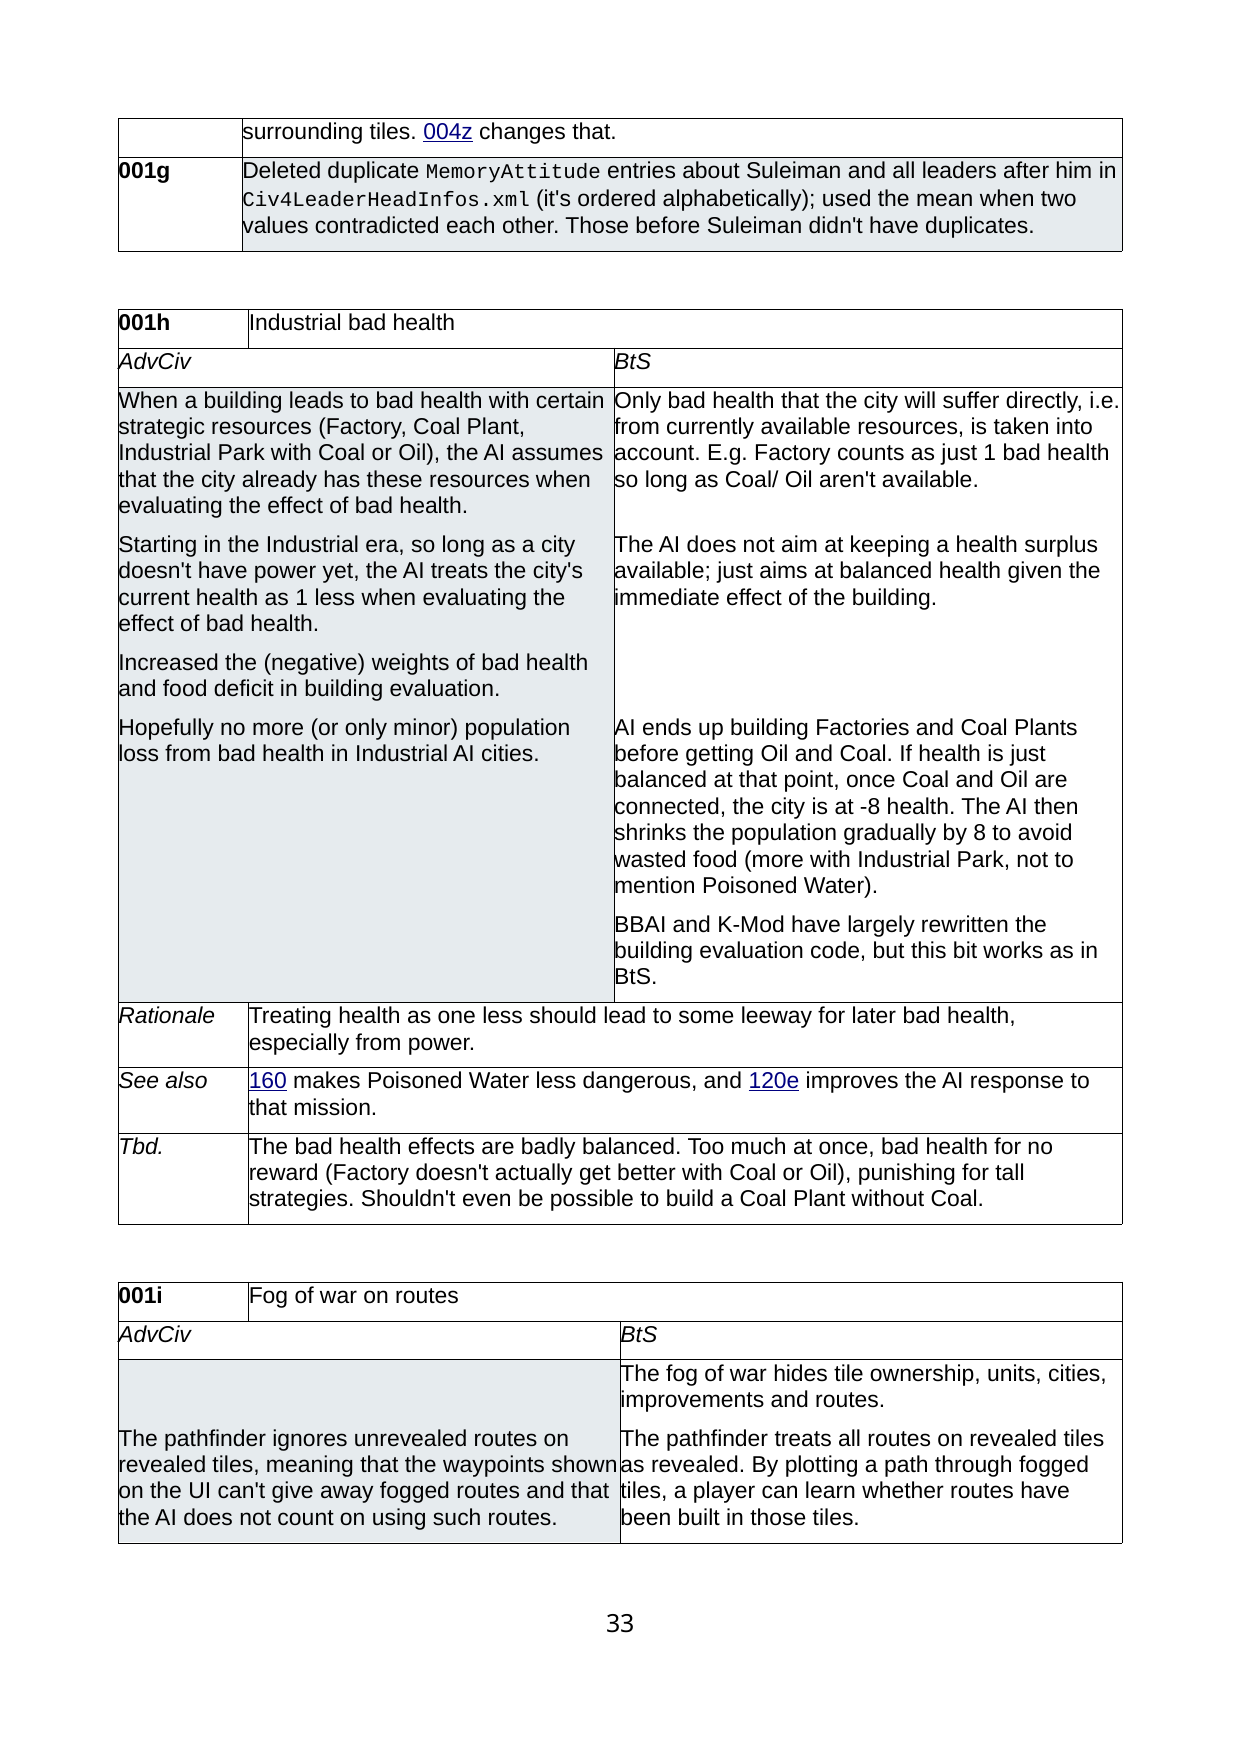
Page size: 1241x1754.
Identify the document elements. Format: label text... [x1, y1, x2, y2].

table_header Industrial bad health [249, 310, 1122, 348]
table_cell When a building leads to bad health with certain strategic resources (Factory, Coal Plant, Industrial Park with Coal or Oil), the AI assumes that the city already has these resources when evaluating the effect of bad health. Starting in the Industrial era, so long as a city doesn't have power yet, the AI treats the city's current health as 1 less when evaluating the effect of bad health. Increased the (negative) weights of bad health and food deficit in building evaluation. Hopefully no more (or only minor) population loss from bad health in Industrial AI cities. [119, 388, 614, 1002]
table_cell See also [119, 1068, 248, 1132]
table_cell Treating health as one less should lead to some leeway for later bad health, especially from power. [249, 1003, 1122, 1067]
table_cell Deleted duplicate MemoryAttitude entries about Suleiman and all leaders after him in Civ4LeaderHeadInfos.xml (it's ordered alphabetically); used the mean when two values contradicted each other. Those before Suleiman didn't have duplicates. [243, 158, 1122, 251]
table_header Fog of war on routes [249, 1283, 1122, 1321]
table_cell Rationale [119, 1003, 248, 1067]
table_cell AdvCiv [119, 1322, 620, 1359]
table_cell BtS [621, 1322, 1122, 1359]
table_cell AdvCiv [119, 349, 614, 387]
table_cell Only bad health that the city will suffer directly, i.e. from currently available resources, is taken into account. E.g. Factory counts as just 1 bad health so long as Coal/ Oil aren't available. The AI does not aim at keeping a health surplus available; just aims at balanced health given the immediate effect of the building. AI ends up building Factories and Coal Plants before getting Oil and Coal. If health is just balanced at that point, once Coal and Oil are connected, the city is at -8 health. The AI then shrinks the population gradually by 8 to avoid wasted food (more with Industrial Park, not to mention Poisoned Water). BBAI and K-Mod have largely rewritten the building evaluation code, but this bit works as in BtS. [615, 388, 1122, 1002]
table_cell The bad health effects are badly balanced. Too much at once, bad health for no reward (Factory doesn't actually get better with Coal or Oil), punishing for tall strategies. Shouldn't even be possible to build a Coal Plant without Coal. [249, 1134, 1122, 1224]
table_cell The fog of war hides tile ownership, units, cities, improvements and routes. The pathfinder treats all routes on revealed tiles as revealed. By plotting a path through fogged tiles, a player can learn whether routes have been built in those tiles. [621, 1360, 1122, 1542]
table_header 001i [119, 1283, 248, 1321]
table_header 001h [119, 310, 248, 348]
table_cell 160 makes Poisoned Water less dangerous, and 120e improves the AI response to that mission. [249, 1068, 1122, 1132]
table_cell [119, 119, 242, 157]
table_cell Tbd. [119, 1134, 248, 1224]
table_cell surrounding tiles. 004z changes that. [243, 119, 1122, 157]
table_cell 001g [119, 158, 242, 251]
table_cell BtS [615, 349, 1122, 387]
table_cell The pathfinder ignores unrevealed routes on revealed tiles, meaning that the waypoints shown on the UI can't give away fogged routes and that the AI does not count on using such routes. [119, 1360, 620, 1542]
